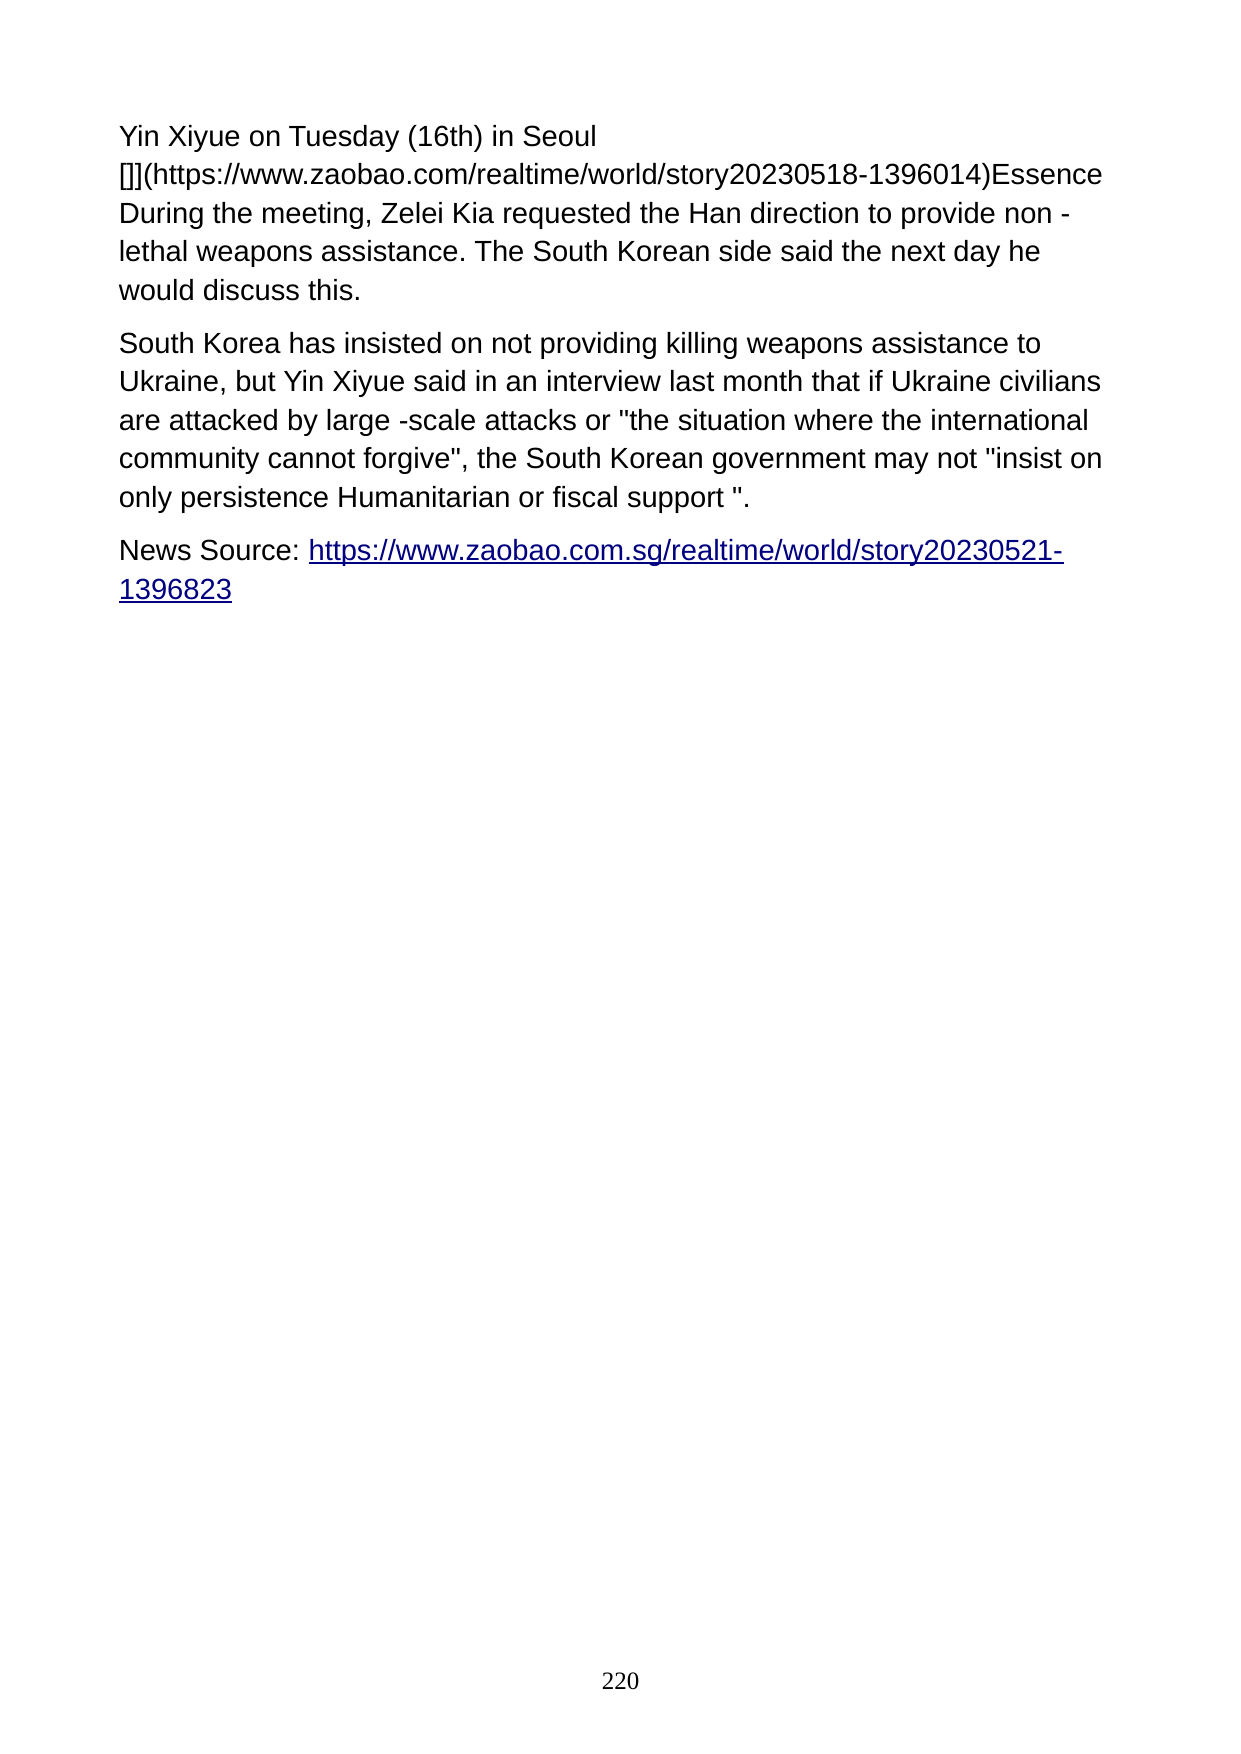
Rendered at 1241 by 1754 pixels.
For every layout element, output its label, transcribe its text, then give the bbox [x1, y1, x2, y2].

text South Korea has insisted on not providing killing weapons assistance to Ukraine, but Yin Xiyue said in an interview last month that if Ukraine civilians are attacked by large -scale attacks or "the situation where the international community cannot forgive", the South Korean government may not "insist on only persistence Humanitarian or fiscal support ". [118, 326, 1122, 513]
text News Source: https://www.zaobao.com.sg/realtime/world/story20230521-1396823 [118, 533, 1122, 605]
text Yin Xiyue on Tuesday (16th) in Seoul []](https://www.zaobao.com/realtime/world/story20230518-1396014)Essence During the meeting, Zelei Kia requested the Han direction to provide non -lethal weapons assistance. The South Korean side said the next day he would discuss this. [118, 118, 1122, 306]
